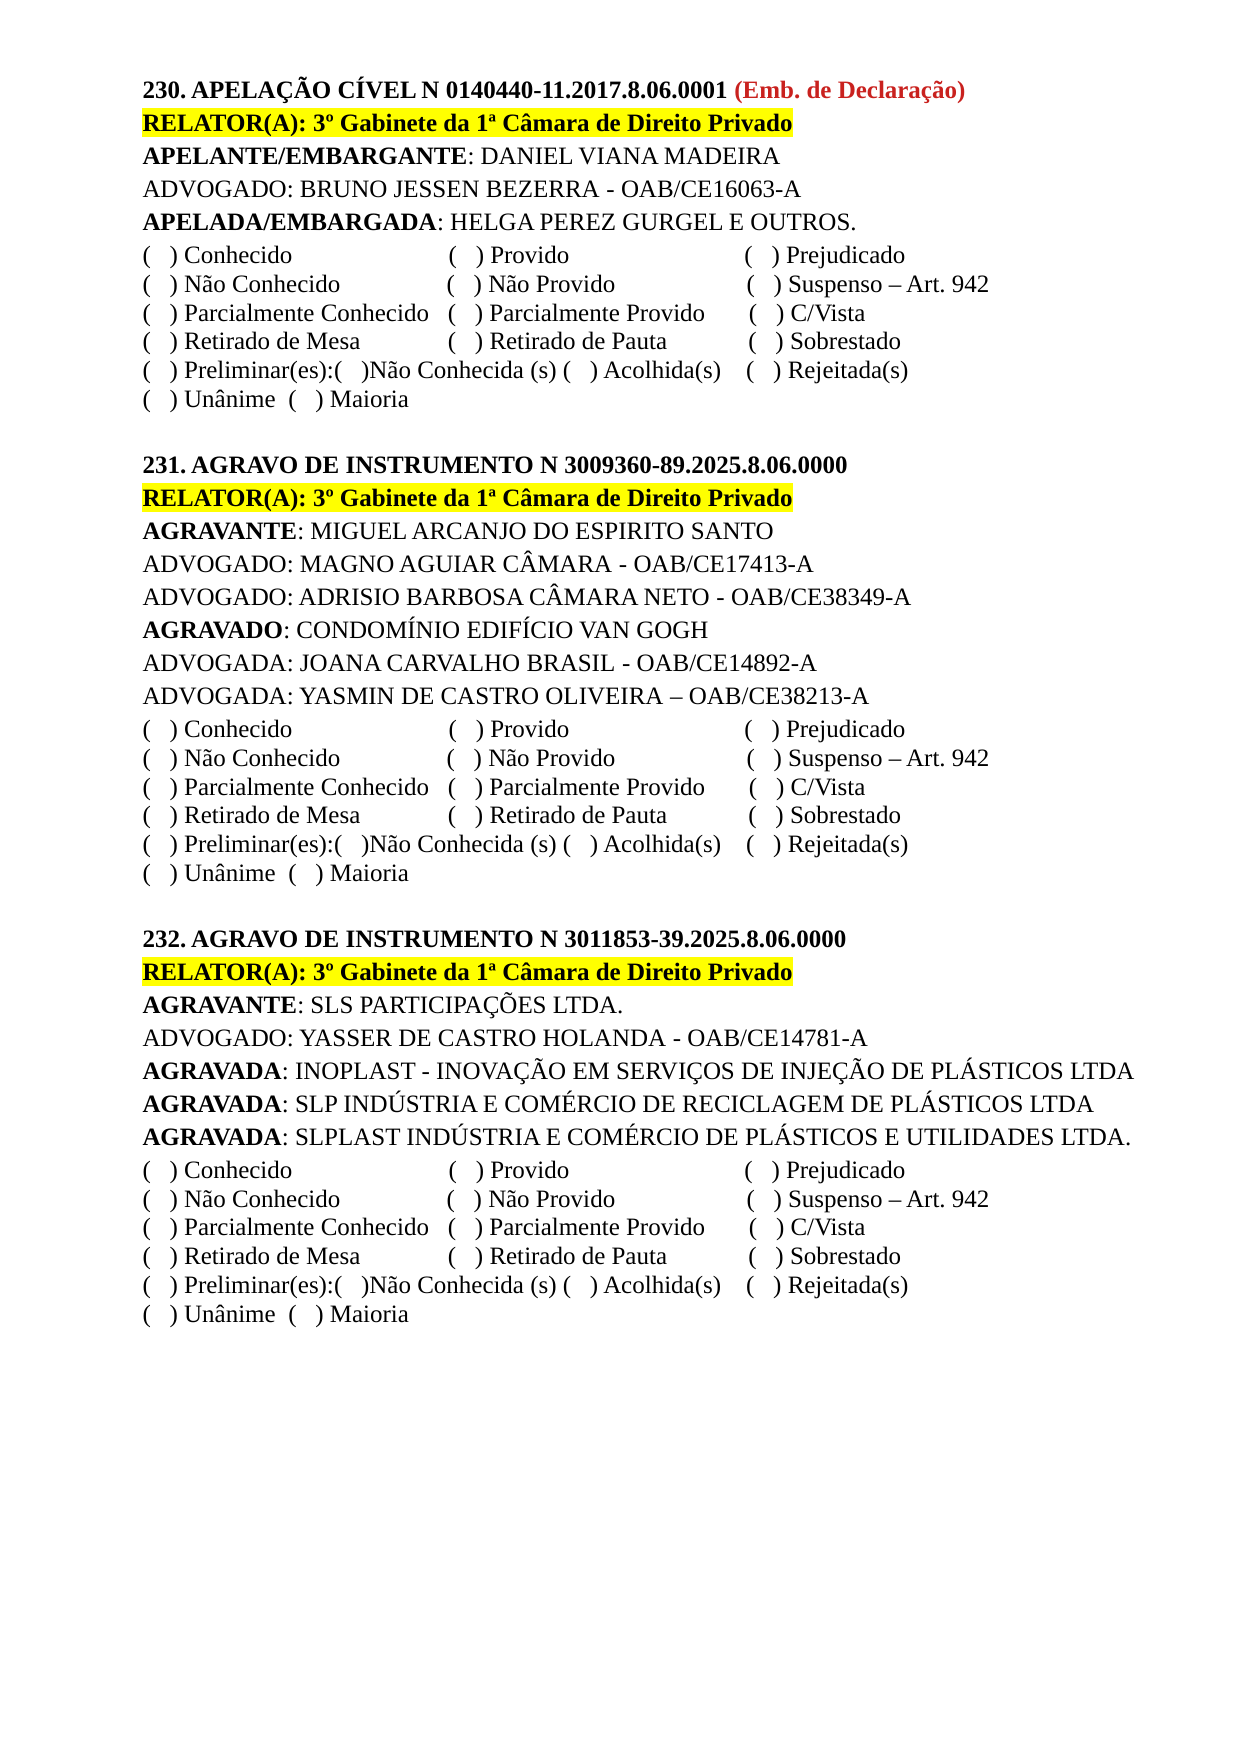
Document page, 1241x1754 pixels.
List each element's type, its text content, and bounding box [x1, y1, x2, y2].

text 230. APELAÇÃO CÍVEL N 0140440-11.2017.8.06.0001 (Emb. de Declaração) RELATOR(A): 3º Gabinete da 1ª Câmara de Direito Privado APELANTE/EMBARGANTE: DANIEL VIANA MADEIRA ADVOGADO: BRUNO JESSEN BEZERRA - OAB/CE16063-A APELADA/EMBARGADA: HELGA PEREZ GURGEL E OUTROS. [142, 75, 1194, 236]
text ( ) Unânime ( ) Maioria [142, 1299, 1141, 1327]
text ( ) Preliminar(es):( )Não Conhecida (s) ( ) Acolhida(s) ( ) Rejeitada(s) [142, 1270, 1158, 1299]
text ( ) Retirado de Mesa ( ) Retirado de Pauta ( ) Sobrestado [142, 800, 1158, 829]
text ( ) Parcialmente Conhecido ( ) Parcialmente Provido ( ) C/Vista [142, 772, 1158, 800]
text ( ) Não Conhecido ( ) Não Provido ( ) Suspenso – Art. 942 [142, 269, 1158, 298]
text ( ) Parcialmente Conhecido ( ) Parcialmente Provido ( ) C/Vista [142, 298, 1158, 326]
text ( ) Unânime ( ) Maioria 231. AGRAVO DE INSTRUMENTO N 3009360-89.2025.8.06.0000 RELATOR(A): 3º Gabinete da 1ª Câmara de Direito Privado AGRAVANTE: MIGUEL ARCANJO DO ESPIRITO SANTO ADVOGADO: MAGNO AGUIAR CÂMARA - OAB/CE17413-A ADVOGADO: ADRISIO BARBOSA CÂMARA NETO - OAB/CE38349-A AGRAVADO: CONDOMÍNIO EDIFÍCIO VAN GOGH ADVOGADA: JOANA CARVALHO BRASIL - OAB/CE14892-A ADVOGADA: YASMIN DE CASTRO OLIVEIRA – OAB/CE38213-A [142, 384, 1194, 710]
text ( ) Conhecido ( ) Provido ( ) Prejudicado [142, 240, 1141, 269]
text ( ) Conhecido ( ) Provido ( ) Prejudicado [142, 1155, 1141, 1184]
text ( ) Unânime ( ) Maioria 232. AGRAVO DE INSTRUMENTO N 3011853-39.2025.8.06.0000 RELATOR(A): 3º Gabinete da 1ª Câmara de Direito Privado AGRAVANTE: SLS PARTICIPAÇÕES LTDA. ADVOGADO: YASSER DE CASTRO HOLANDA - OAB/CE14781-A AGRAVADA: INOPLAST - INOVAÇÃO EM SERVIÇOS DE INJEÇÃO DE PLÁSTICOS LTDA AGRAVADA: SLP INDÚSTRIA E COMÉRCIO DE RECICLAGEM DE PLÁSTICOS LTDA AGRAVADA: SLPLAST INDÚSTRIA E COMÉRCIO DE PLÁSTICOS E UTILIDADES LTDA. [142, 858, 1194, 1151]
text ( ) Conhecido ( ) Provido ( ) Prejudicado [142, 714, 1141, 743]
text ( ) Parcialmente Conhecido ( ) Parcialmente Provido ( ) C/Vista [142, 1212, 1158, 1241]
text ( ) Preliminar(es):( )Não Conhecida (s) ( ) Acolhida(s) ( ) Rejeitada(s) [142, 355, 1158, 384]
text ( ) Não Conhecido ( ) Não Provido ( ) Suspenso – Art. 942 [142, 1184, 1158, 1212]
text ( ) Retirado de Mesa ( ) Retirado de Pauta ( ) Sobrestado [142, 326, 1158, 355]
text ( ) Não Conhecido ( ) Não Provido ( ) Suspenso – Art. 942 [142, 743, 1158, 772]
text ( ) Retirado de Mesa ( ) Retirado de Pauta ( ) Sobrestado [142, 1241, 1158, 1270]
text ( ) Preliminar(es):( )Não Conhecida (s) ( ) Acolhida(s) ( ) Rejeitada(s) [142, 829, 1158, 858]
